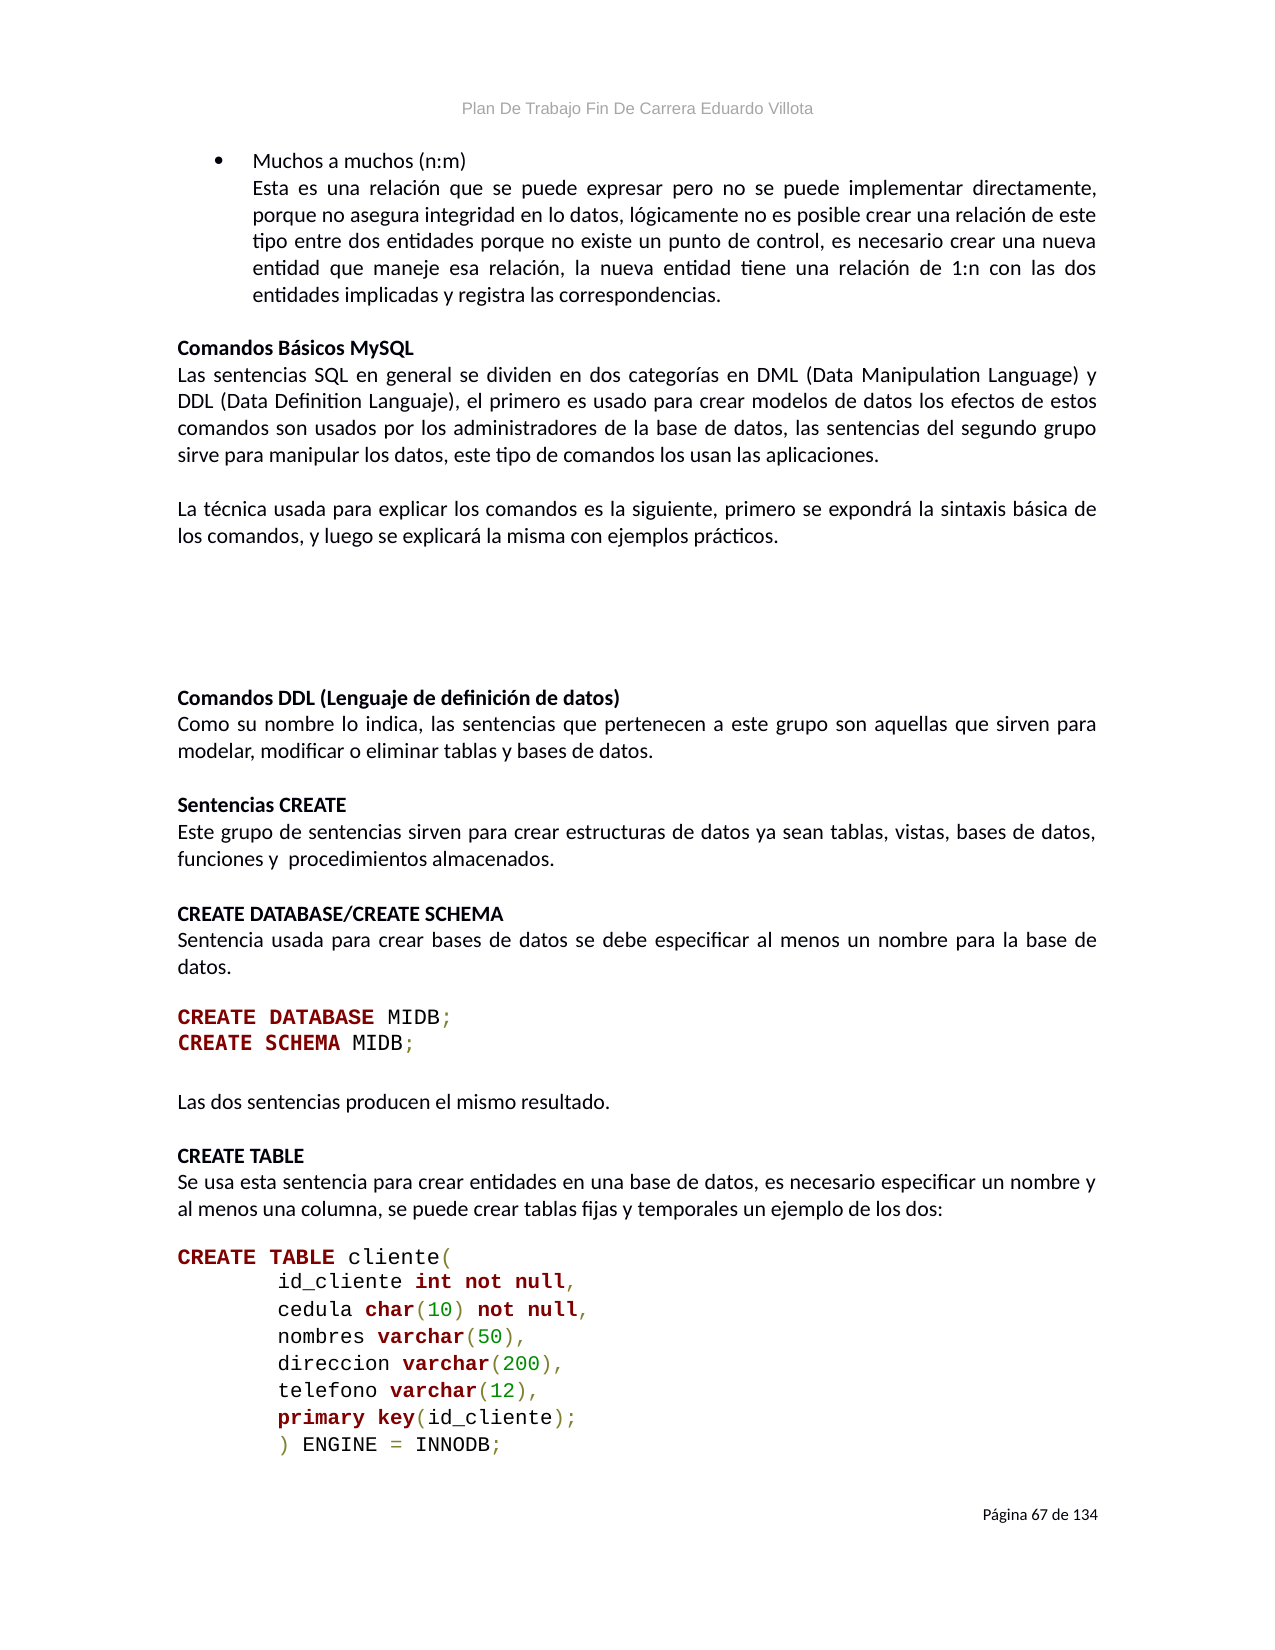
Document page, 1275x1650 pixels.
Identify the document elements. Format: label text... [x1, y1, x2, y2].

text primary key(id_cliente); [177, 1407, 1098, 1431]
text Comandos DDL (Lenguaje de definición de datos) [177, 684, 1098, 710]
text Las dos sentencias producen el mismo resultado. [177, 1088, 1098, 1115]
text Se usa esta sentencia para crear entidades en una base de datos, es necesario especificar un nombre y al menos una columna, se puede crear tablas fijas y temporales un ejemplo de los dos: [177, 1168, 1098, 1222]
text CREATE SCHEMA MIDB; [177, 1031, 1098, 1055]
text direccion varchar(200), [177, 1353, 1098, 1377]
text Las sentencias SQL en general se dividen en dos categorías en DML (Data Manipulation Language) y DDL (Data Definition Languaje), el primero es usado para crear modelos de datos los efectos de estos comandos son usados por los administradores de la base de datos, las sentencias del segundo grupo sirve para manipular los datos, este tipo de comandos los usan las aplicaciones. [177, 361, 1098, 468]
text Este grupo de sentencias sirven para crear estructuras de datos ya sean tablas, vistas, bases de datos, funciones y procedimientos almacenados. [177, 818, 1098, 872]
text La técnica usada para explicar los comandos es la siguiente, primero se expondrá la sintaxis básica de los comandos, y luego se explicará la misma con ejemplos prácticos. [177, 496, 1098, 549]
text Sentencia usada para crear bases de datos se debe especificar al menos un nombre para la base de datos. [177, 926, 1098, 980]
list Muchos a muchos (n:m) [215, 148, 1098, 174]
text CREATE TABLE [177, 1142, 1098, 1168]
text telefono varchar(12), [177, 1380, 1098, 1404]
text Comandos Básicos MySQL [177, 334, 1098, 361]
text id_cliente int not null, [177, 1271, 1098, 1295]
text nombres varchar(50), [177, 1326, 1098, 1349]
text cedula char(10) not null, [177, 1298, 1098, 1322]
text ) ENGINE = INNODB; [177, 1434, 1098, 1458]
text CREATE DATABASE/CREATE SCHEMA [177, 900, 1098, 926]
text Sentencias CREATE [177, 792, 1098, 818]
text CREATE DATABASE MIDB; [177, 1006, 1098, 1031]
text CREATE TABLE cliente( [177, 1247, 1098, 1271]
list Esta es una relación que se puede expresar pero no se puede implementar directamente, porque no asegura integridad en lo datos, lógicamente no es posible crear una relación de este tipo entre dos entidades porque no existe un punto de control, es necesario crear una nueva entidad que maneje esa relación, la nueva entidad tiene una relación de 1:n con las dos entidades implicadas y registra las correspondencias. [252, 174, 1098, 308]
text Como su nombre lo indica, las sentencias que pertenecen a este grupo son aquellas que sirven para modelar, modificar o eliminar tablas y bases de datos. [177, 710, 1098, 764]
